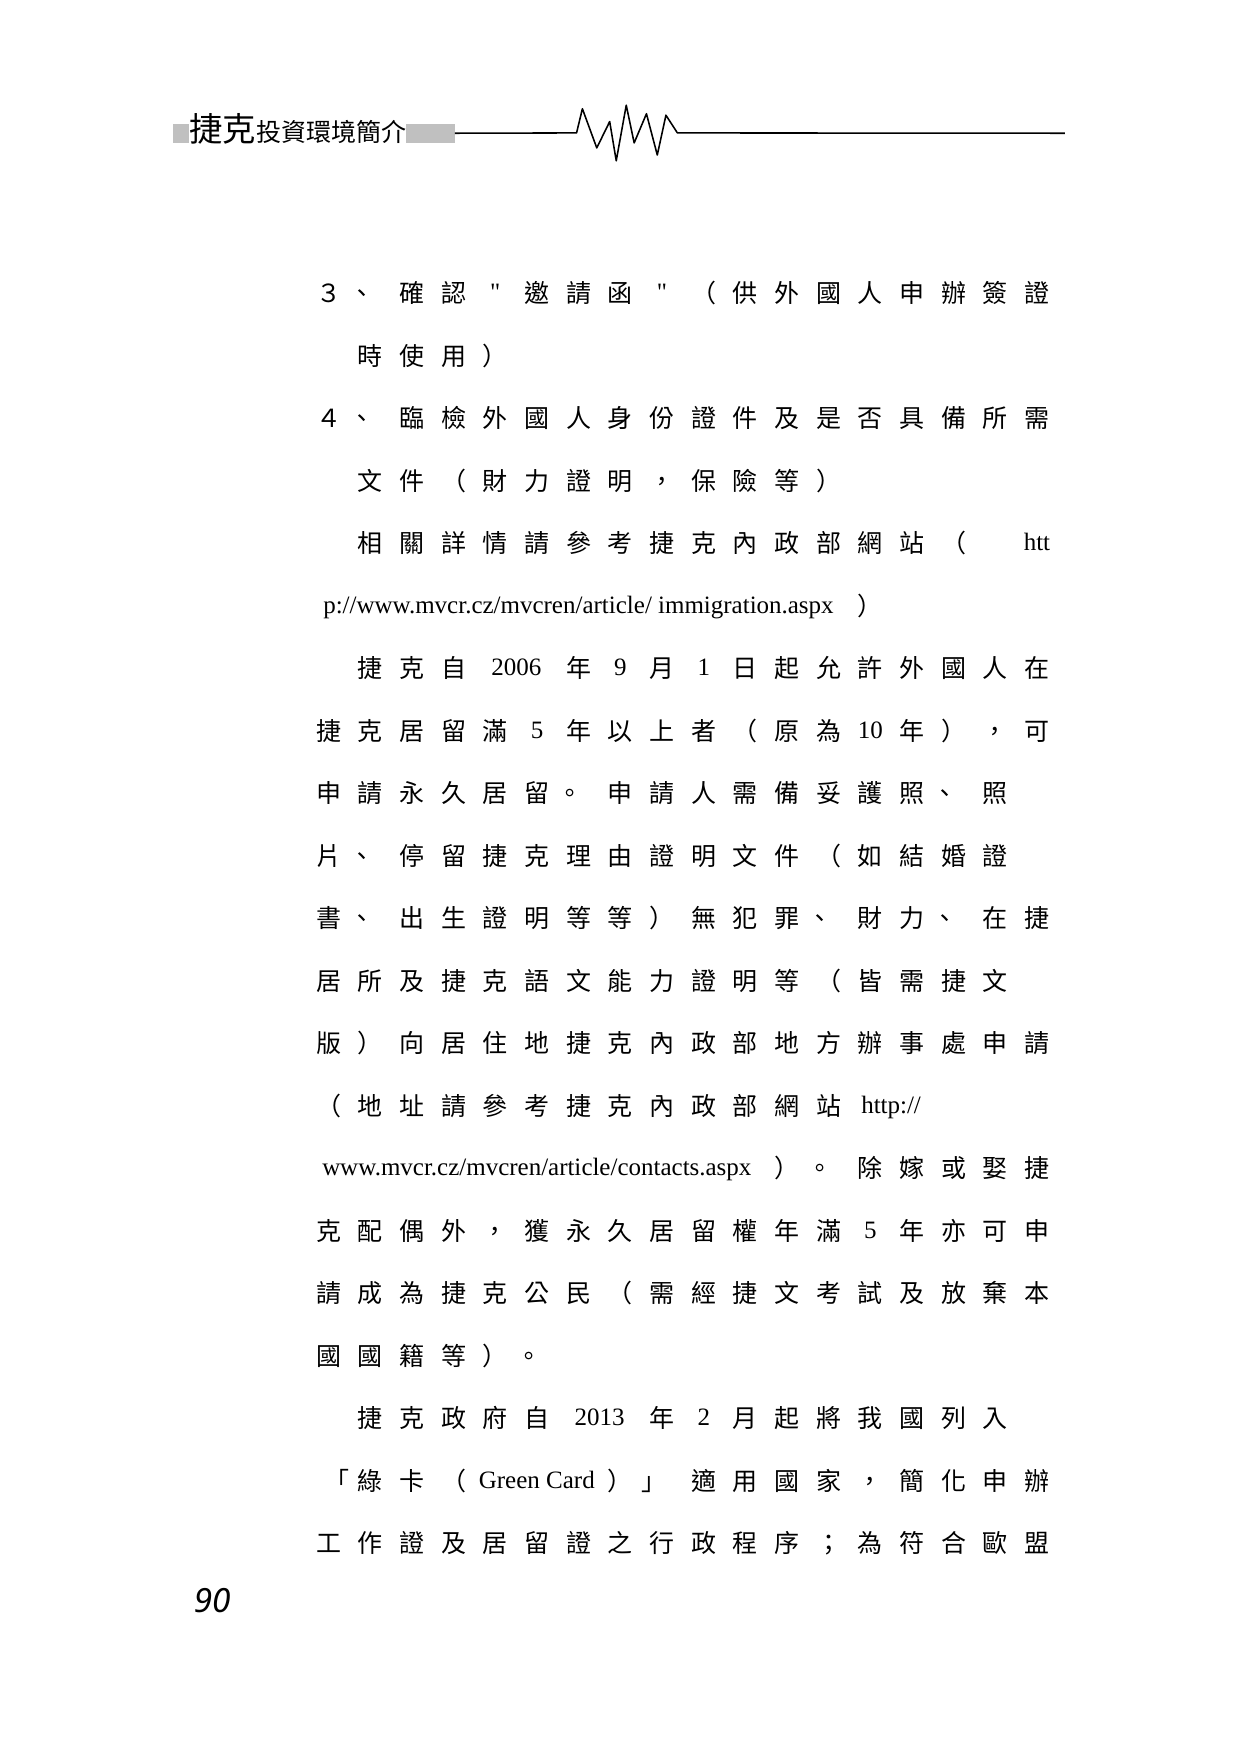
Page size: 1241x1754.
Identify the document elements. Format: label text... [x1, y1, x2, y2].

text ３、確認"邀請函"（供外國人申辦簽證時使用） [281, 250, 1058, 375]
text 捷克自2006年9月1日起允許外國人在捷克居留滿5年以上者（原為10年），可申請永久居留。申請人需備妥護照、照片、停留捷克理由證明文件（如結婚證書、出生證明等等）無犯罪、財力、在捷居所及捷克語文能力證明等（皆需捷文版）向居住地捷克內政部地方辦事處申請（地址請參考捷克內政部網站http://www.mvcr.cz/mvcren/article/contacts.aspx）。除嫁或娶捷克配偶外，獲永久居留權年滿5年亦可申請成為捷克公民（需經捷文考試及放棄本國國籍等）。 [281, 625, 1058, 1375]
text ４、臨檢外國人身份證件及是否具備所需文件（財力證明，保險等） [281, 375, 1058, 500]
text 相關詳情請參考捷克內政部網站（ http://www.mvcr.cz/mvcren/article/ immigration.aspx） [281, 500, 1058, 625]
text 捷克政府自2013年2月起將我國列入「綠卡（Green Card）」適用國家，簡化申辦工作證及居留證之行政程序；為符合歐盟 [281, 1375, 1058, 1563]
